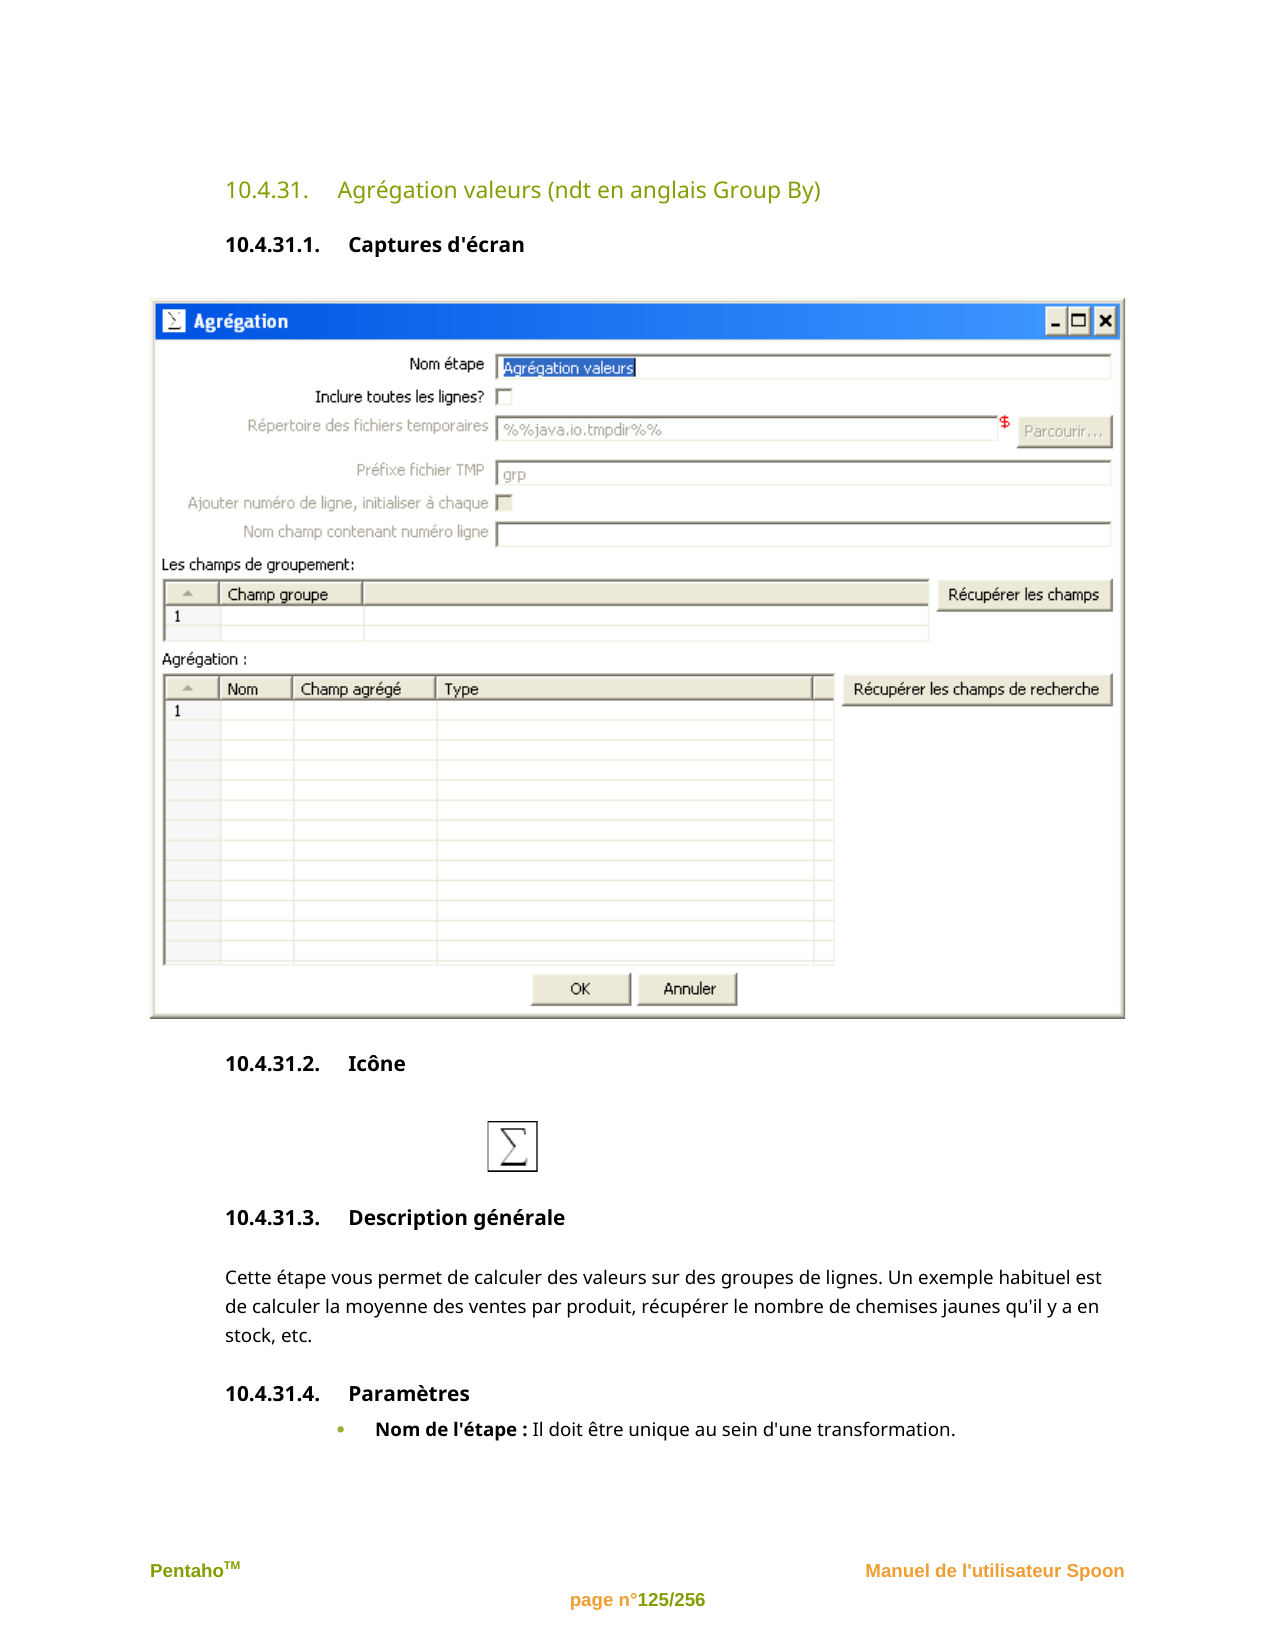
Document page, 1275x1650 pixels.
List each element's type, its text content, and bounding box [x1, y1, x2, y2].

picture [150, 298, 1125, 1019]
subtitle Description générale [225, 1103, 1125, 1232]
subtitle [225, 283, 1125, 298]
picture [487, 1121, 538, 1172]
subtitle Agrégation valeurs (ndt en anglais Group By) [225, 175, 1125, 204]
text Cette étape vous permet de calculer des valeurs sur des groupes de lignes. Un exemple habituel est de calculer la moyenne des ventes par produit, récupérer le nombre de chemises jaunes qu'il y a en stock, etc. [225, 1261, 1125, 1349]
subtitle Icône [225, 1019, 1125, 1078]
list Nom de l'étape : Il doit être unique au sein d'une transformation. [337, 1413, 1125, 1443]
subtitle Paramètres [225, 1378, 1125, 1407]
subtitle Captures d'écran [225, 229, 1125, 258]
